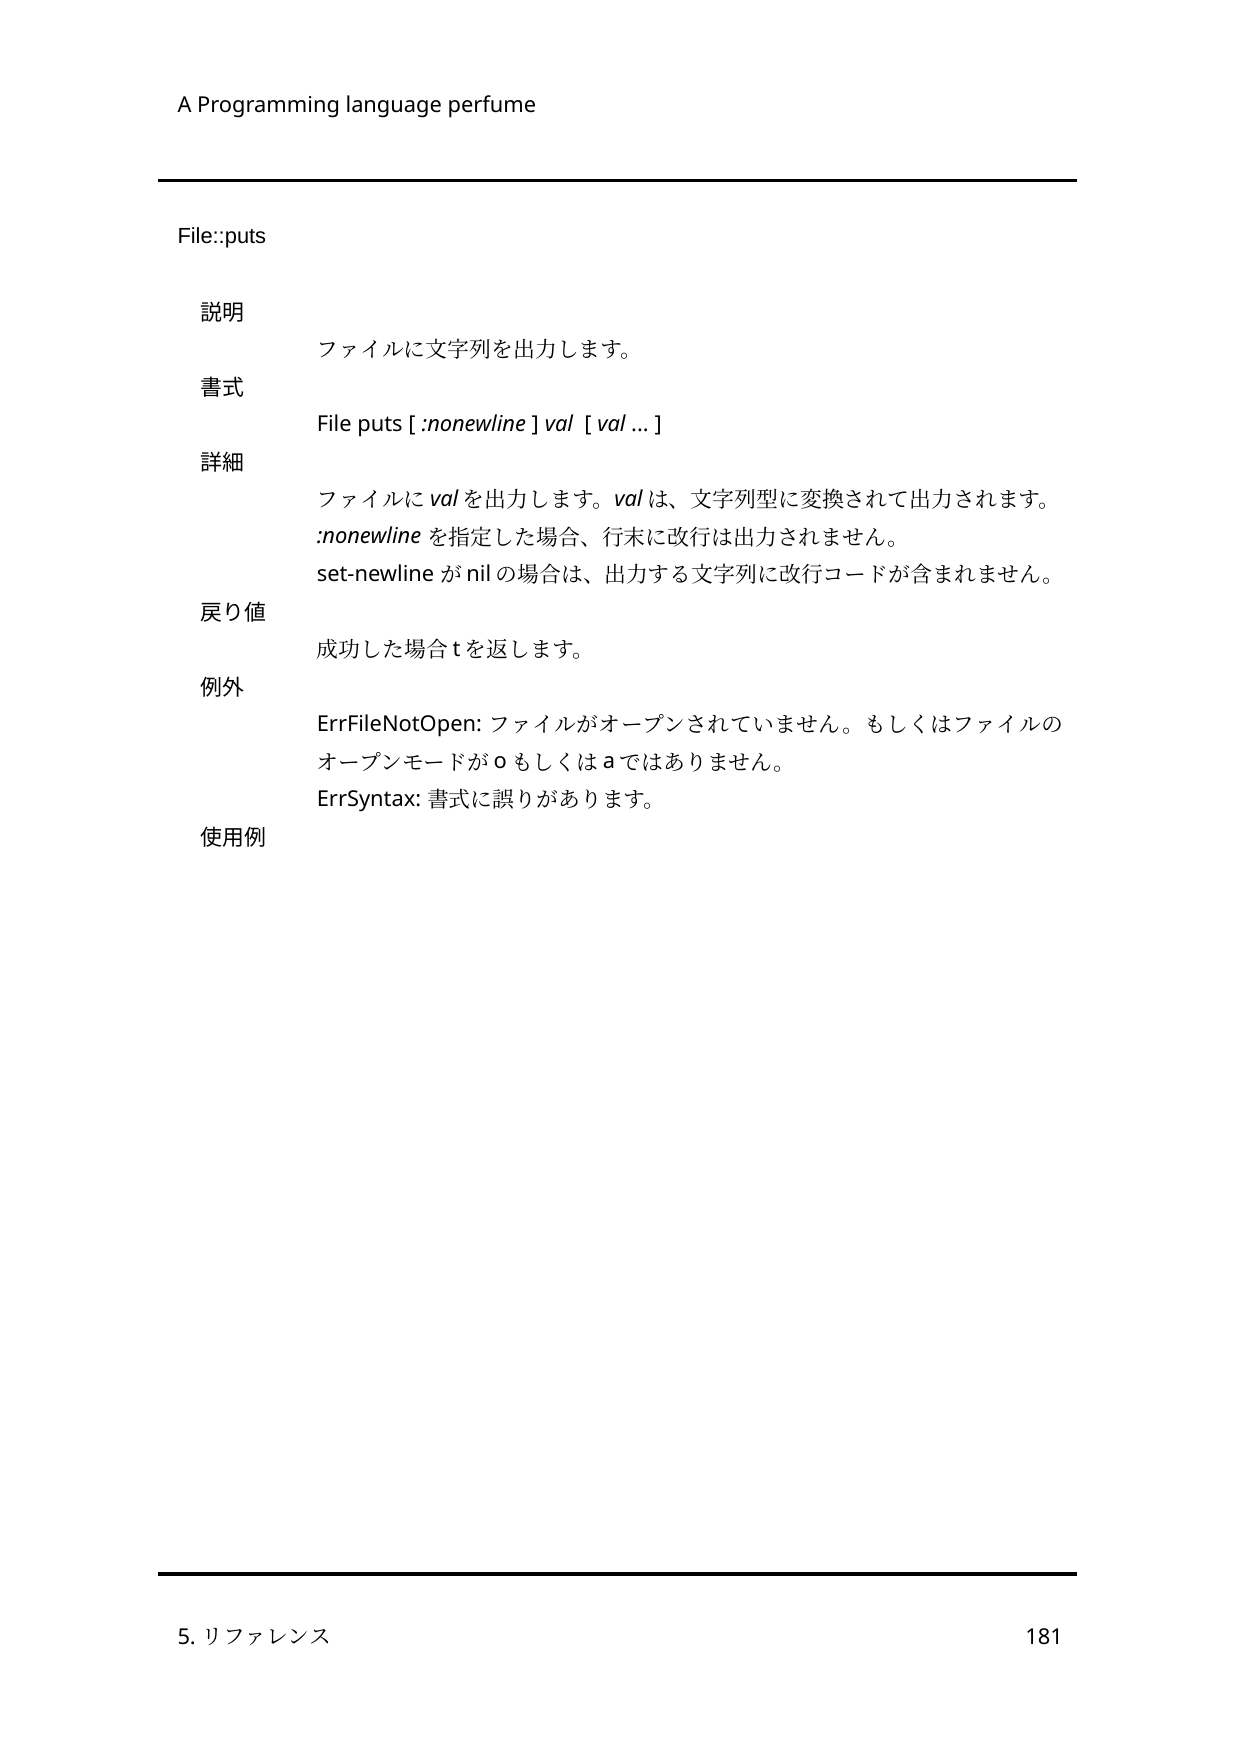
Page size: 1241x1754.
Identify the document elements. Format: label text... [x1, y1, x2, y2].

subtitle File::puts [177, 217, 1063, 254]
table_cell 書式 [200, 367, 317, 442]
table_cell [317, 817, 1063, 892]
table_cell ファイルにvalを出力します。valは、文字列型に変換されて出力されます。 :nonewline を指定した場合、行末に改行は出力されません。 set-newline がnilの場合は、出力する文字列に改行コードが含まれません。 [317, 442, 1063, 592]
table_cell 成功した場合tを返します。 [317, 592, 1063, 667]
table_cell 戻り値 [200, 592, 317, 667]
table_cell ErrFileNotOpen: ファイルがオープンされていません。もしくはファイルのオープンモードがoもしくはaではありません。 ErrSyntax: 書式に誤りがあります。 [317, 667, 1063, 817]
table_header 説明 [200, 292, 317, 367]
table_cell 例外 [200, 667, 317, 817]
table_header ファイルに文字列を出力します。 [317, 292, 1063, 367]
table_cell File puts [ :nonewline ] val [ val ... ] [317, 367, 1063, 442]
table_cell 詳細 [200, 442, 317, 592]
table_cell 使用例 [200, 817, 317, 892]
